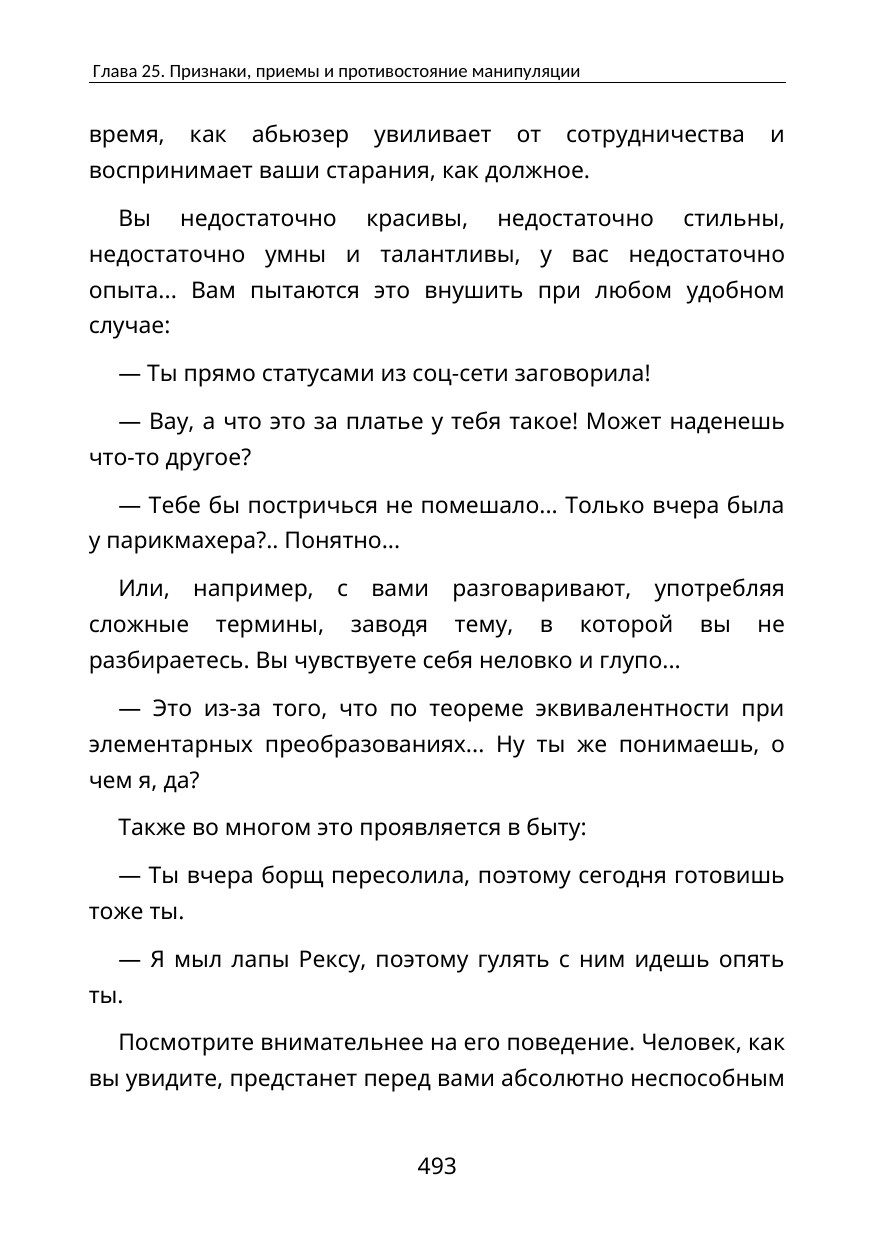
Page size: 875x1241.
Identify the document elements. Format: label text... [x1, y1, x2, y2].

text — Ты прямо статусами из соц-сети заговорила! [88, 357, 786, 388]
text — Это из-за того, что по теореме эквивалентности при элементарных преобразованиях... Ну ты же понимаешь, о чем я, да? [88, 692, 786, 795]
text — Я мыл лапы Рексу, поэтому гулять с ним идешь опять ты. [88, 943, 786, 1010]
text время, как абьюзер увиливает от сотрудничества и воспринимает ваши старания, как должное. [88, 118, 786, 185]
text — Вау, а что это за платье у тебя такое! Может наденешь что-то другое? [88, 405, 786, 472]
text — Ты вчера борщ пересолила, поэтому сегодня готовишь тоже ты. [88, 859, 786, 926]
text Посмотрите внимательнее на его поведение. Человек, как вы увидите, предстанет перед вами абсолютно неспособным [88, 1026, 786, 1093]
text Вы недостаточно красивы, недостаточно стильны, недостаточно умны и талантливы, у вас недостаточно опыта... Вам пытаются это внушить при любом удобном случае: [88, 202, 786, 341]
text Или, например, с вами разговаривают, употребляя сложные термины, заводя тему, в которой вы не разбираетесь. Вы чувствуете себя неловко и глупо... [88, 572, 786, 675]
text — Тебе бы постричься не помешало... Только вчера была у парикмахера?.. Понятно... [88, 488, 786, 556]
text Также во многом это проявляется в быту: [88, 811, 786, 843]
